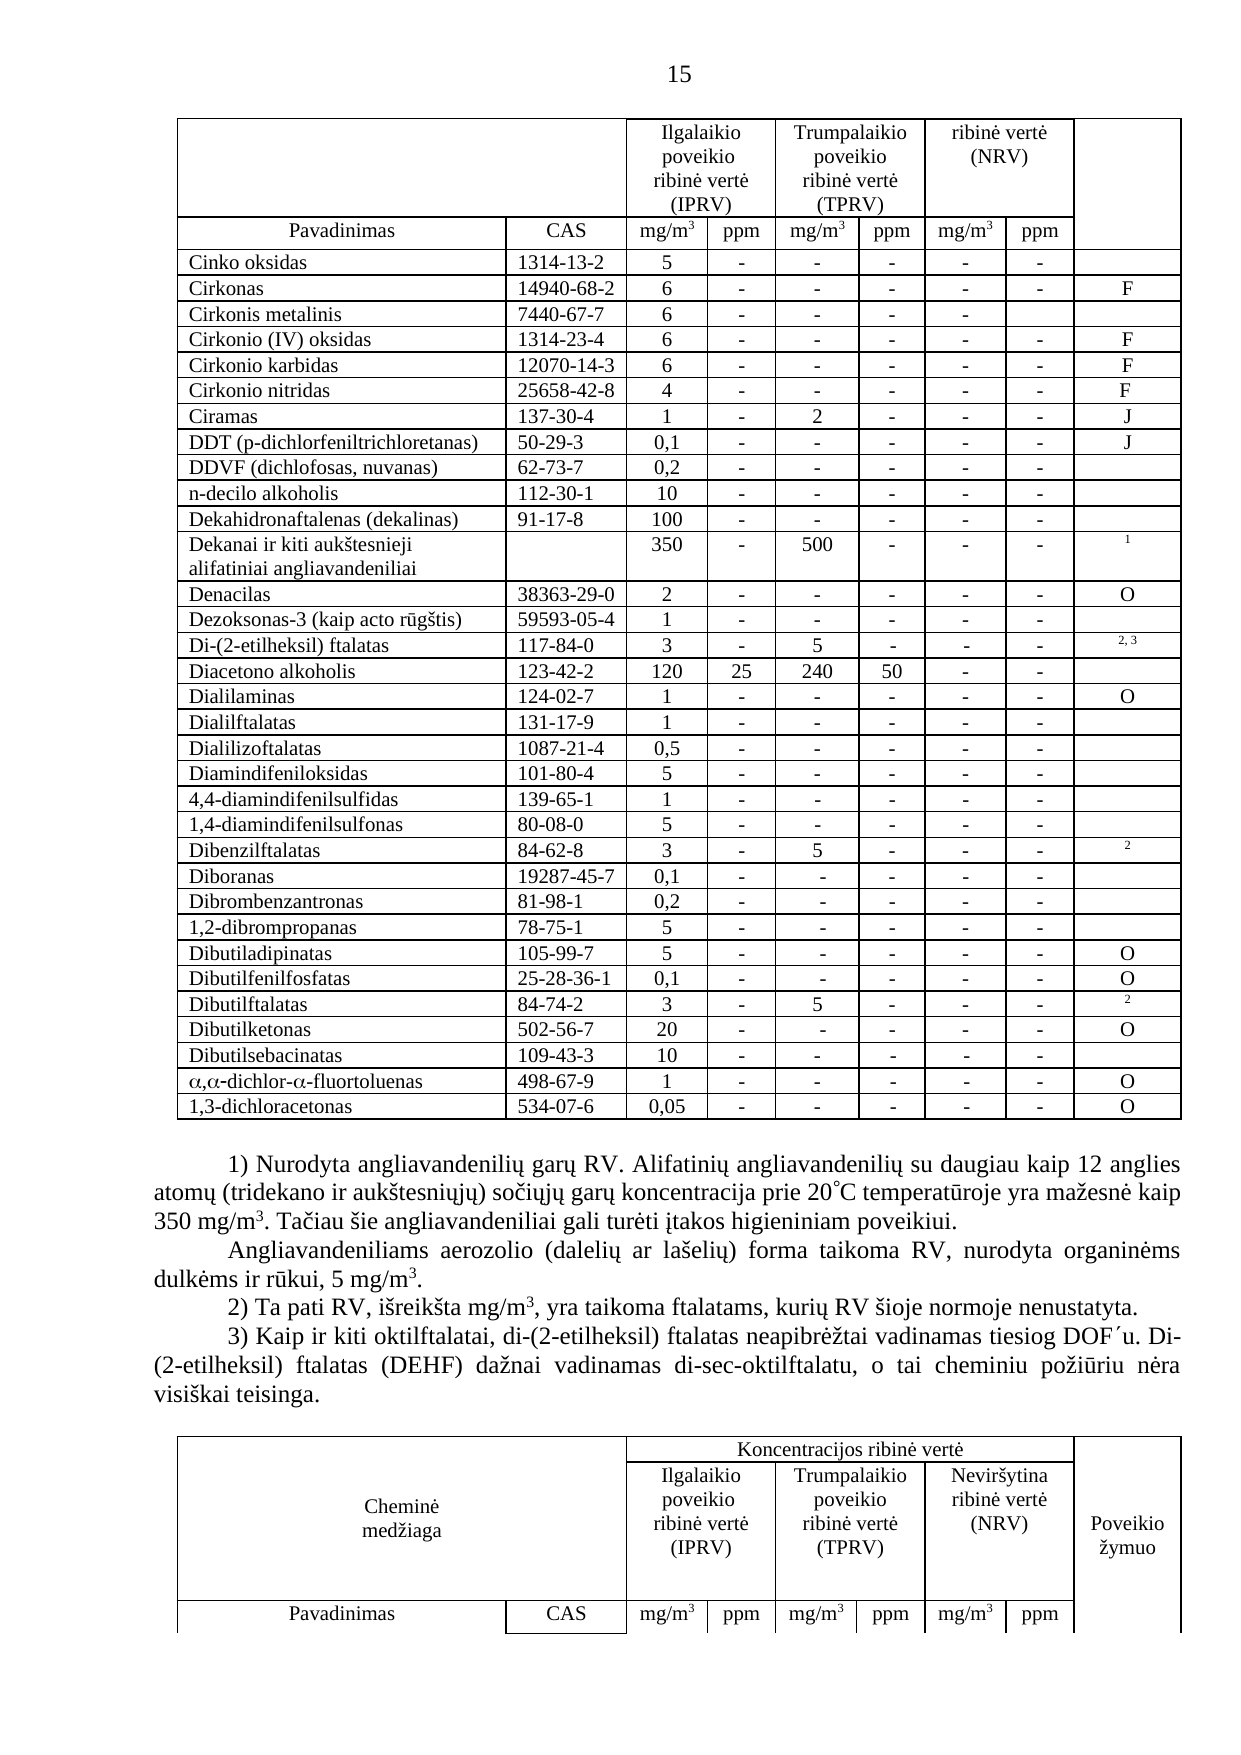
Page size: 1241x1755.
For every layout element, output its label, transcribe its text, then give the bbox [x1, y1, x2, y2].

table_cell ppm [1007, 1601, 1073, 1632]
table_header Cheminė medžiaga [178, 1437, 626, 1600]
table_cell Neviršytina ribinė vertė (NRV) [926, 1463, 1073, 1600]
table_cell 2 [1075, 838, 1180, 862]
table_header [1075, 119, 1180, 249]
table_cell Pavadinimas [178, 218, 505, 249]
table_cell - [708, 1043, 775, 1067]
table_header Koncentracijos ribinė vertė [627, 1437, 1073, 1461]
table_cell - [860, 481, 924, 505]
table_cell [1075, 864, 1180, 888]
table_cell - [1007, 532, 1073, 580]
table_cell - [776, 812, 858, 836]
table_cell - [708, 838, 775, 862]
table_cell - [860, 812, 924, 836]
table_cell O [1075, 582, 1180, 606]
table_header [178, 119, 626, 216]
table_cell - [776, 582, 858, 606]
table_cell 5 [627, 812, 707, 836]
table_cell Diamindifeniloksidas [178, 761, 505, 785]
table_cell - [926, 684, 1005, 708]
table_cell - [776, 941, 858, 964]
table_cell - [860, 455, 924, 479]
table_cell - [708, 941, 775, 964]
table_cell - [926, 992, 1005, 1016]
table_cell [1075, 507, 1180, 531]
table_cell 1 [627, 1069, 707, 1093]
table_cell 6 [627, 302, 707, 326]
table_cell - [776, 302, 858, 326]
table_cell - [708, 302, 775, 326]
table_cell Ciramas [178, 404, 505, 428]
table_cell - [708, 1017, 775, 1041]
table_cell - [926, 327, 1005, 351]
table_cell - [926, 633, 1005, 657]
table_cell - [1007, 1094, 1073, 1118]
table_cell mg/m3 [627, 218, 707, 249]
table_cell - [860, 430, 924, 454]
table_cell - [926, 915, 1005, 939]
table_cell - [926, 736, 1005, 759]
table_cell - [926, 761, 1005, 785]
table_cell - [776, 1094, 858, 1118]
table_cell 1 [627, 607, 707, 631]
table_cell ppm [857, 1601, 924, 1632]
table_cell Trumpalaikio poveikio ribinė vertė (TPRV) [776, 120, 924, 216]
table_cell [1075, 659, 1180, 683]
table_cell - [1007, 430, 1073, 454]
table_cell O [1075, 941, 1180, 964]
table_cell n-decilo alkoholis [178, 481, 505, 505]
table_cell 139-65-1 [507, 787, 626, 811]
table_cell 0,2 [627, 889, 707, 913]
table_cell - [860, 302, 924, 326]
table_cell Dialilftalatas [178, 710, 505, 734]
table_cell - [860, 378, 924, 402]
table_cell 500 [776, 532, 858, 580]
table_cell - [1007, 941, 1073, 964]
table_cell 3 [627, 838, 707, 862]
table_cell [507, 532, 626, 580]
table_cell 5 [776, 838, 858, 862]
table_cell F [1075, 378, 1180, 402]
table_cell - [1007, 915, 1073, 939]
table_cell 1 [627, 404, 707, 428]
table_cell - [1007, 710, 1073, 734]
table_cell 112-30-1 [507, 481, 626, 505]
table_cell 502-56-7 [507, 1017, 626, 1041]
table_cell - [926, 276, 1005, 300]
table_cell - [1007, 455, 1073, 479]
table_cell - [708, 992, 775, 1016]
table_cell Diboranas [178, 864, 505, 888]
table_cell 50-29-3 [507, 430, 626, 454]
table_cell 3 [627, 992, 707, 1016]
table_cell 117-84-0 [507, 633, 626, 657]
table_cell - [708, 607, 775, 631]
table_cell - [776, 507, 858, 531]
table_cell - [708, 915, 775, 939]
table_cell Denacilas [178, 582, 505, 606]
table_cell - [860, 327, 924, 351]
table_cell - [926, 532, 1005, 580]
table_cell - [708, 1069, 775, 1093]
table_cell 19287-45-7 [507, 864, 626, 888]
text 3) Kaip ir kiti oktilftalatai, di-(2-etilheksil) ftalatas neapibrėžtai vadinamas tiesiog DOFu. Di-(2-etilheksil) ftalatas (DEHF) dažnai vadinamas di-sec-oktilftalatu, o tai cheminiu požiūriu nėra visiškai teisinga. [153, 1321, 1181, 1407]
table_cell 5 [627, 761, 707, 785]
table_cell Dekahidronaftalenas (dekalinas) [178, 507, 505, 531]
table_cell ribinė vertė (NRV) [926, 120, 1073, 216]
table_cell 62-73-7 [507, 455, 626, 479]
table_cell - [776, 481, 858, 505]
table_cell - [860, 838, 924, 862]
table_cell Cirkonas [178, 276, 505, 300]
table_cell - [1007, 607, 1073, 631]
table_cell - [776, 1069, 858, 1093]
table_cell - [708, 966, 775, 990]
table_cell - [1007, 276, 1073, 300]
table_cell 350 [627, 532, 707, 580]
table_cell - [776, 966, 858, 990]
table_cell 3 [627, 633, 707, 657]
table_cell 534-07-6 [507, 1094, 626, 1118]
table_cell - [1007, 250, 1073, 274]
table_cell - [708, 276, 775, 300]
table_cell - [926, 659, 1005, 683]
table_cell - [708, 378, 775, 402]
table_cell - [926, 607, 1005, 631]
table_cell - [1007, 838, 1073, 862]
table_cell - [776, 327, 858, 351]
table_cell 2 [1075, 992, 1180, 1016]
table_cell ppm [708, 218, 775, 249]
table_cell 4,4-diamindifenilsulfidas [178, 787, 505, 811]
table_cell - [860, 684, 924, 708]
table_cell - [1007, 327, 1073, 351]
table_cell 0,1 [627, 430, 707, 454]
table_cell 25-28-36-1 [507, 966, 626, 990]
table_cell - [926, 787, 1005, 811]
table_cell - [926, 1017, 1005, 1041]
table_cell - [776, 378, 858, 402]
table_cell 5 [776, 992, 858, 1016]
table_cell 80-08-0 [507, 812, 626, 836]
table_cell - [860, 761, 924, 785]
table_cell Ilgalaikio poveikio ribinė vertė (IPRV) [627, 120, 775, 216]
table_cell 0,5 [627, 736, 707, 759]
table_cell - [1007, 378, 1073, 402]
table_cell Dibrombenzantronas [178, 889, 505, 913]
table_cell - [926, 710, 1005, 734]
table_cell 120 [627, 659, 707, 683]
table_cell mg/m3 [926, 1601, 1005, 1632]
table_cell - [776, 710, 858, 734]
table_cell 5 [627, 915, 707, 939]
table_cell - [708, 404, 775, 428]
table_cell 50 [860, 659, 924, 683]
table_cell 5 [776, 633, 858, 657]
table_cell 81-98-1 [507, 889, 626, 913]
table_cell - [1007, 684, 1073, 708]
table_cell 84-62-8 [507, 838, 626, 862]
table_cell 84-74-2 [507, 992, 626, 1016]
table_cell - [708, 684, 775, 708]
table_cell - [708, 889, 775, 913]
table_cell 25 [708, 659, 775, 683]
table_cell - [708, 864, 775, 888]
table_cell 1314-13-2 [507, 250, 626, 274]
table_cell 59593-05-4 [507, 607, 626, 631]
table_cell - [708, 1094, 775, 1118]
table_cell Trumpalaikio poveikio ribinė vertė (TPRV) [776, 1463, 924, 1600]
table_cell - [860, 250, 924, 274]
table_cell - [926, 250, 1005, 274]
table_cell [1075, 889, 1180, 913]
table_cell - [860, 1043, 924, 1067]
table_cell - [926, 582, 1005, 606]
table_cell DDVF (dichlofosas, nuvanas) [178, 455, 505, 479]
table_cell - [1007, 787, 1073, 811]
table_cell - [708, 736, 775, 759]
table_cell Dibutilftalatas [178, 992, 505, 1016]
table_cell - [708, 250, 775, 274]
table_cell - [926, 812, 1005, 836]
table_cell Cirkonio (IV) oksidas [178, 327, 505, 351]
table_cell - [776, 430, 858, 454]
table_cell [1075, 481, 1180, 505]
table_cell - [708, 710, 775, 734]
table_cell - [776, 276, 858, 300]
table_cell Ilgalaikio poveikio ribinė vertė (IPRV) [627, 1463, 775, 1600]
table_cell 498-67-9 [507, 1069, 626, 1093]
table_cell - [926, 507, 1005, 531]
table_cell - [1007, 1017, 1073, 1041]
table_cell 0,1 [627, 966, 707, 990]
table_cell Dialilizoftalatas [178, 736, 505, 759]
table_cell O [1075, 1094, 1180, 1118]
table_cell - [776, 1017, 858, 1041]
table_cell - [860, 353, 924, 377]
table_cell - [926, 481, 1005, 505]
table_cell [1075, 761, 1180, 785]
table_cell - [860, 404, 924, 428]
table_cell - [926, 838, 1005, 862]
table_cell - [1007, 1043, 1073, 1067]
table_cell O [1075, 1069, 1180, 1093]
table_cell 100 [627, 507, 707, 531]
table_cell 5 [627, 250, 707, 274]
table_cell - [926, 1069, 1005, 1093]
table_cell - [926, 941, 1005, 964]
table_cell ppm [860, 218, 924, 249]
table_cell - [926, 1043, 1005, 1067]
table_cell - [708, 430, 775, 454]
table_cell 137-30-4 [507, 404, 626, 428]
table_cell F [1075, 327, 1180, 351]
table_cell - [926, 889, 1005, 913]
table_cell J [1075, 404, 1180, 428]
table_cell - [1007, 1069, 1073, 1093]
text 1) Nurodyta angliavandenilių garų RV. Alifatinių angliavandenilių su daugiau kaip 12 anglies atomų (tridekano ir aukštesniųjų) sočiųjų garų koncentracija prie 20C temperatūroje yra mažesnė kaip 350 mg/m3. Tačiau šie angliavandeniliai gali turėti įtakos higieniniam poveikiui. [153, 1149, 1181, 1235]
table_cell - [1007, 481, 1073, 505]
table_cell 0,05 [627, 1094, 707, 1118]
table_cell - [926, 404, 1005, 428]
table_cell - [708, 582, 775, 606]
table_cell - [1007, 659, 1073, 683]
table_cell - [860, 992, 924, 1016]
table_cell - [1007, 864, 1073, 888]
table_cell 1 [627, 710, 707, 734]
table_cell [1075, 812, 1180, 836]
table_cell Dibutilfenilfosfatas [178, 966, 505, 990]
text Angliavandeniliams aerozolio (dalelių ar lašelių) forma taikoma RV, nurodyta organinėms dulkėms ir rūkui, 5 mg/m3. [153, 1235, 1181, 1292]
table_cell [1075, 455, 1180, 479]
table_cell mg/m3 [926, 218, 1005, 249]
table_cell O [1075, 966, 1180, 990]
table_cell - [1007, 889, 1073, 913]
table_cell - [776, 250, 858, 274]
text 2) Ta pati RV, išreikšta mg/m3, yra taikoma ftalatams, kurių RV šioje normoje nenustatyta. [153, 1292, 1181, 1321]
table_cell - [776, 736, 858, 759]
table_cell 20 [627, 1017, 707, 1041]
table_cell - [926, 966, 1005, 990]
table_cell 109-43-3 [507, 1043, 626, 1067]
table_cell mg/m3 [776, 218, 858, 249]
table_cell - [860, 941, 924, 964]
table_cell ppm [708, 1601, 775, 1632]
table_cell [1075, 710, 1180, 734]
table_cell [1075, 607, 1180, 631]
table_cell 6 [627, 353, 707, 377]
table_cell 124-02-7 [507, 684, 626, 708]
table_cell - [860, 276, 924, 300]
table_cell [1075, 250, 1180, 274]
table_cell F [1075, 353, 1180, 377]
table_cell 5 [627, 941, 707, 964]
table_cell - [708, 787, 775, 811]
table_cell 14940-68-2 [507, 276, 626, 300]
table_cell mg/m3 [627, 1601, 707, 1632]
table_cell Dibutilketonas [178, 1017, 505, 1041]
table_cell [1075, 302, 1180, 326]
table_cell 6 [627, 327, 707, 351]
table_cell O [1075, 1017, 1180, 1041]
table_cell - [860, 710, 924, 734]
table_cell 38363-29-0 [507, 582, 626, 606]
table_cell Dibutiladipinatas [178, 941, 505, 964]
table_cell - [708, 481, 775, 505]
table_cell - [776, 761, 858, 785]
table_cell - [1007, 633, 1073, 657]
table_cell - [1007, 507, 1073, 531]
table_cell - [860, 889, 924, 913]
table_cell - [708, 812, 775, 836]
table_cell - [860, 1017, 924, 1041]
table_cell Dibenzilftalatas [178, 838, 505, 862]
table_cell - [926, 430, 1005, 454]
table_cell - [776, 864, 858, 888]
table_cell 123-42-2 [507, 659, 626, 683]
table_cell - [708, 353, 775, 377]
table_cell [1075, 915, 1180, 939]
table_cell - [1007, 582, 1073, 606]
table_cell Pavadinimas [178, 1601, 505, 1632]
table_cell 105-99-7 [507, 941, 626, 964]
table_cell - [708, 455, 775, 479]
table_cell - [1007, 812, 1073, 836]
table_cell - [1007, 966, 1073, 990]
table_cell Dekanai ir kiti aukštesnieji alifatiniai angliavandeniliai [178, 532, 505, 580]
table_cell 2, 3 [1075, 633, 1180, 657]
table_cell Di-(2-etilheksil) ftalatas [178, 633, 505, 657]
table_cell - [776, 915, 858, 939]
table_cell [1007, 302, 1073, 326]
table_cell Dibutilsebacinatas [178, 1043, 505, 1067]
table_cell 10 [627, 1043, 707, 1067]
table_cell mg/m3 [776, 1601, 856, 1632]
table_cell 6 [627, 276, 707, 300]
table_cell 78-75-1 [507, 915, 626, 939]
table_cell 12070-14-3 [507, 353, 626, 377]
table_cell 2 [776, 404, 858, 428]
table_cell - [708, 507, 775, 531]
table_cell 0,1 [627, 864, 707, 888]
table_cell 91-17-8 [507, 507, 626, 531]
table_cell 1,2-dibrompropanas [178, 915, 505, 939]
table_cell Cirkonio karbidas [178, 353, 505, 377]
table_cell - [860, 915, 924, 939]
table_cell - [860, 532, 924, 580]
table_cell CAS [507, 218, 626, 249]
table_cell - [1007, 404, 1073, 428]
table_cell - [776, 889, 858, 913]
table_cell 1 [1075, 532, 1180, 580]
table_cell 1 [627, 684, 707, 708]
table_cell 101-80-4 [507, 761, 626, 785]
table_cell - [926, 353, 1005, 377]
table_cell - [926, 378, 1005, 402]
table_cell O [1075, 684, 1180, 708]
table_cell - [860, 1094, 924, 1118]
table_cell - [860, 633, 924, 657]
table_cell - [776, 1043, 858, 1067]
table_cell 1314-23-4 [507, 327, 626, 351]
table_cell - [860, 507, 924, 531]
table_cell ,dichlor--fluortoluenas [178, 1069, 505, 1093]
table_cell 1 [627, 787, 707, 811]
table_cell - [926, 1094, 1005, 1118]
table_cell - [860, 1069, 924, 1093]
table_cell - [776, 455, 858, 479]
table_cell - [860, 736, 924, 759]
table_cell Cirkonio nitridas [178, 378, 505, 402]
table_header Poveikio žymuo [1075, 1437, 1180, 1632]
table_cell Dezoksonas-3 (kaip acto rūgštis) [178, 607, 505, 631]
table_cell 1,4-diamindifenilsulfonas [178, 812, 505, 836]
table_cell - [926, 302, 1005, 326]
table_cell - [860, 864, 924, 888]
table_cell 1,3-dichloracetonas [178, 1094, 505, 1118]
table_cell - [708, 633, 775, 657]
table_cell F [1075, 276, 1180, 300]
table_cell 10 [627, 481, 707, 505]
table_cell DDT (p-dichlorfeniltrichloretanas) [178, 430, 505, 454]
table_cell 4 [627, 378, 707, 402]
table_cell Dialilaminas [178, 684, 505, 708]
table_cell 7440-67-7 [507, 302, 626, 326]
table_cell CAS [507, 1601, 626, 1632]
table_cell 240 [776, 659, 858, 683]
table_cell 0,2 [627, 455, 707, 479]
table_cell 25658-42-8 [507, 378, 626, 402]
table_cell - [860, 607, 924, 631]
table_cell - [708, 761, 775, 785]
table_cell Cirkonis metalinis [178, 302, 505, 326]
table_cell - [1007, 736, 1073, 759]
table_cell - [776, 787, 858, 811]
table_cell - [776, 684, 858, 708]
table_cell 1087-21-4 [507, 736, 626, 759]
table_cell - [776, 607, 858, 631]
table_cell - [926, 864, 1005, 888]
table_cell 2 [627, 582, 707, 606]
table_cell - [776, 353, 858, 377]
table_cell - [1007, 992, 1073, 1016]
table_cell J [1075, 430, 1180, 454]
table_cell ppm [1007, 218, 1073, 249]
table_cell Diacetono alkoholis [178, 659, 505, 683]
table_cell - [708, 327, 775, 351]
table_cell - [1007, 761, 1073, 785]
table_cell - [860, 787, 924, 811]
table_cell [1075, 787, 1180, 811]
table_cell - [860, 582, 924, 606]
table_cell Cinko oksidas [178, 250, 505, 274]
table_cell - [926, 455, 1005, 479]
table_cell - [708, 532, 775, 580]
table_cell - [1007, 353, 1073, 377]
table_cell 131-17-9 [507, 710, 626, 734]
table_cell [1075, 1043, 1180, 1067]
table_cell [1075, 736, 1180, 759]
table_cell - [860, 966, 924, 990]
